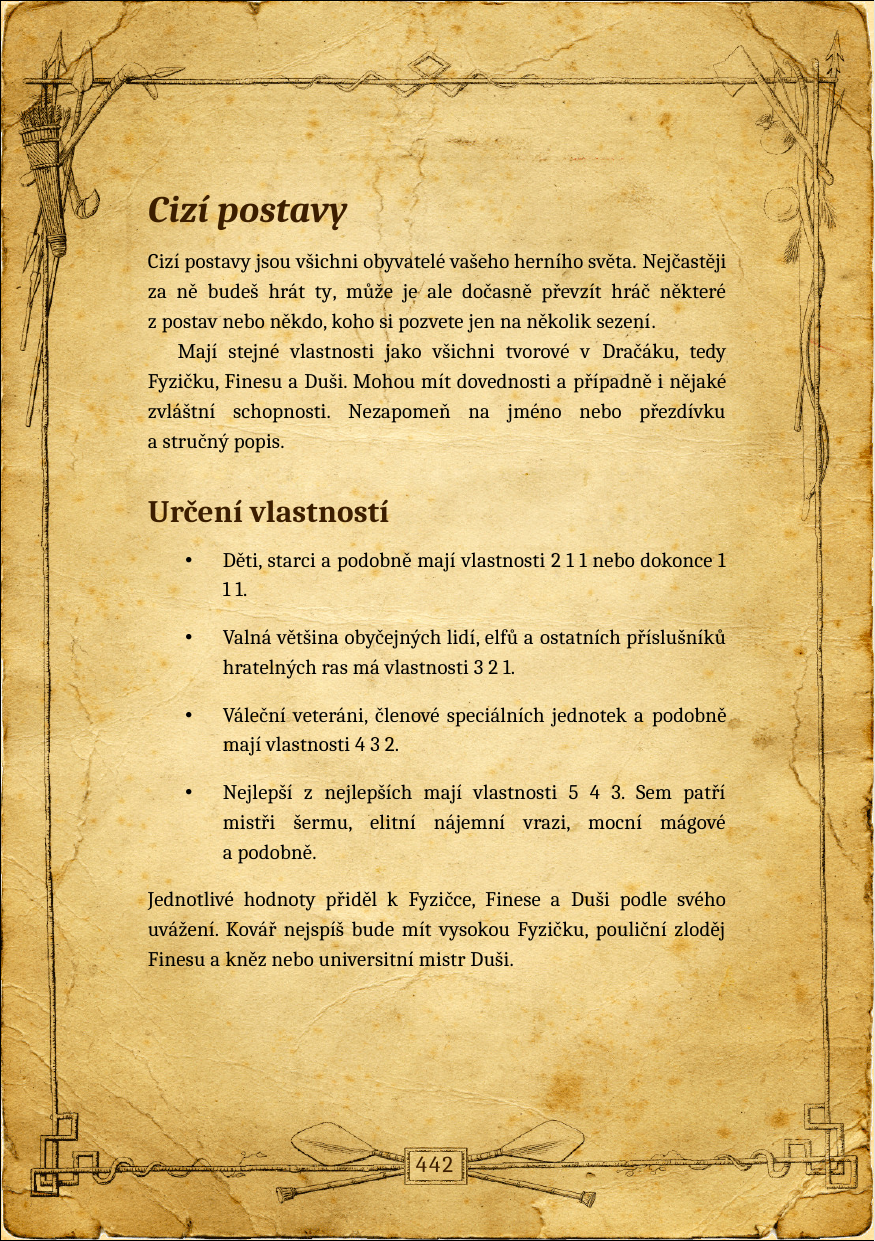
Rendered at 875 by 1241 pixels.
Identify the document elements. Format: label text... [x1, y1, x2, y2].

subtitle Určení vlastností [148, 494, 726, 531]
list Váleční veteráni, členové speciálních jednotek a⁠ podobně mají vlastnosti 4 3 2. [185, 703, 726, 757]
text Cizí postavy jsou všichni obyvatelé vašeho herního světa. Nejčastěji za ně budeš hrát ty, může je ale dočasně převzít hráč některé z⁠ postav nebo někdo, koho si pozvete jen na několik sezení. Mají stejné vlastnosti jako všichni tvorové v⁠ Dračáku, tedy Fyzičku, Finesu a⁠ Duši. Mohou mít dovednosti a⁠ případně i⁠ nějaké zvláštní schopnosti. Nezapomeň na jméno nebo přezdívku a⁠ stručný popis. [148, 250, 726, 453]
subtitle Cizí postavy [148, 189, 726, 232]
text Jednotlivé hodnoty přiděl k⁠ Fyzičce, Finese a⁠ Duši podle svého uvážení. Kovář nejspíš bude mít vysokou Fyzičku, pouliční zloděj Finesu a⁠ kněz nebo universitní mistr Duši. [148, 888, 726, 972]
list Valná většina obyčejných lidí, elfů a⁠ ostatních příslušníků hratelných ras má vlastnosti 3 2 1. [185, 626, 726, 679]
picture [1, 1, 874, 1240]
list Nejlepší z⁠ nejlepších mají vlastnosti 5 4 3. Sem patří mistři šermu, elitní nájemní vrazi, mocní mágové a⁠ podobně. [185, 781, 726, 864]
list Děti, starci a⁠ podobně mají vlastnosti 2 1 1 nebo dokonce 1 1 1. [185, 548, 726, 602]
